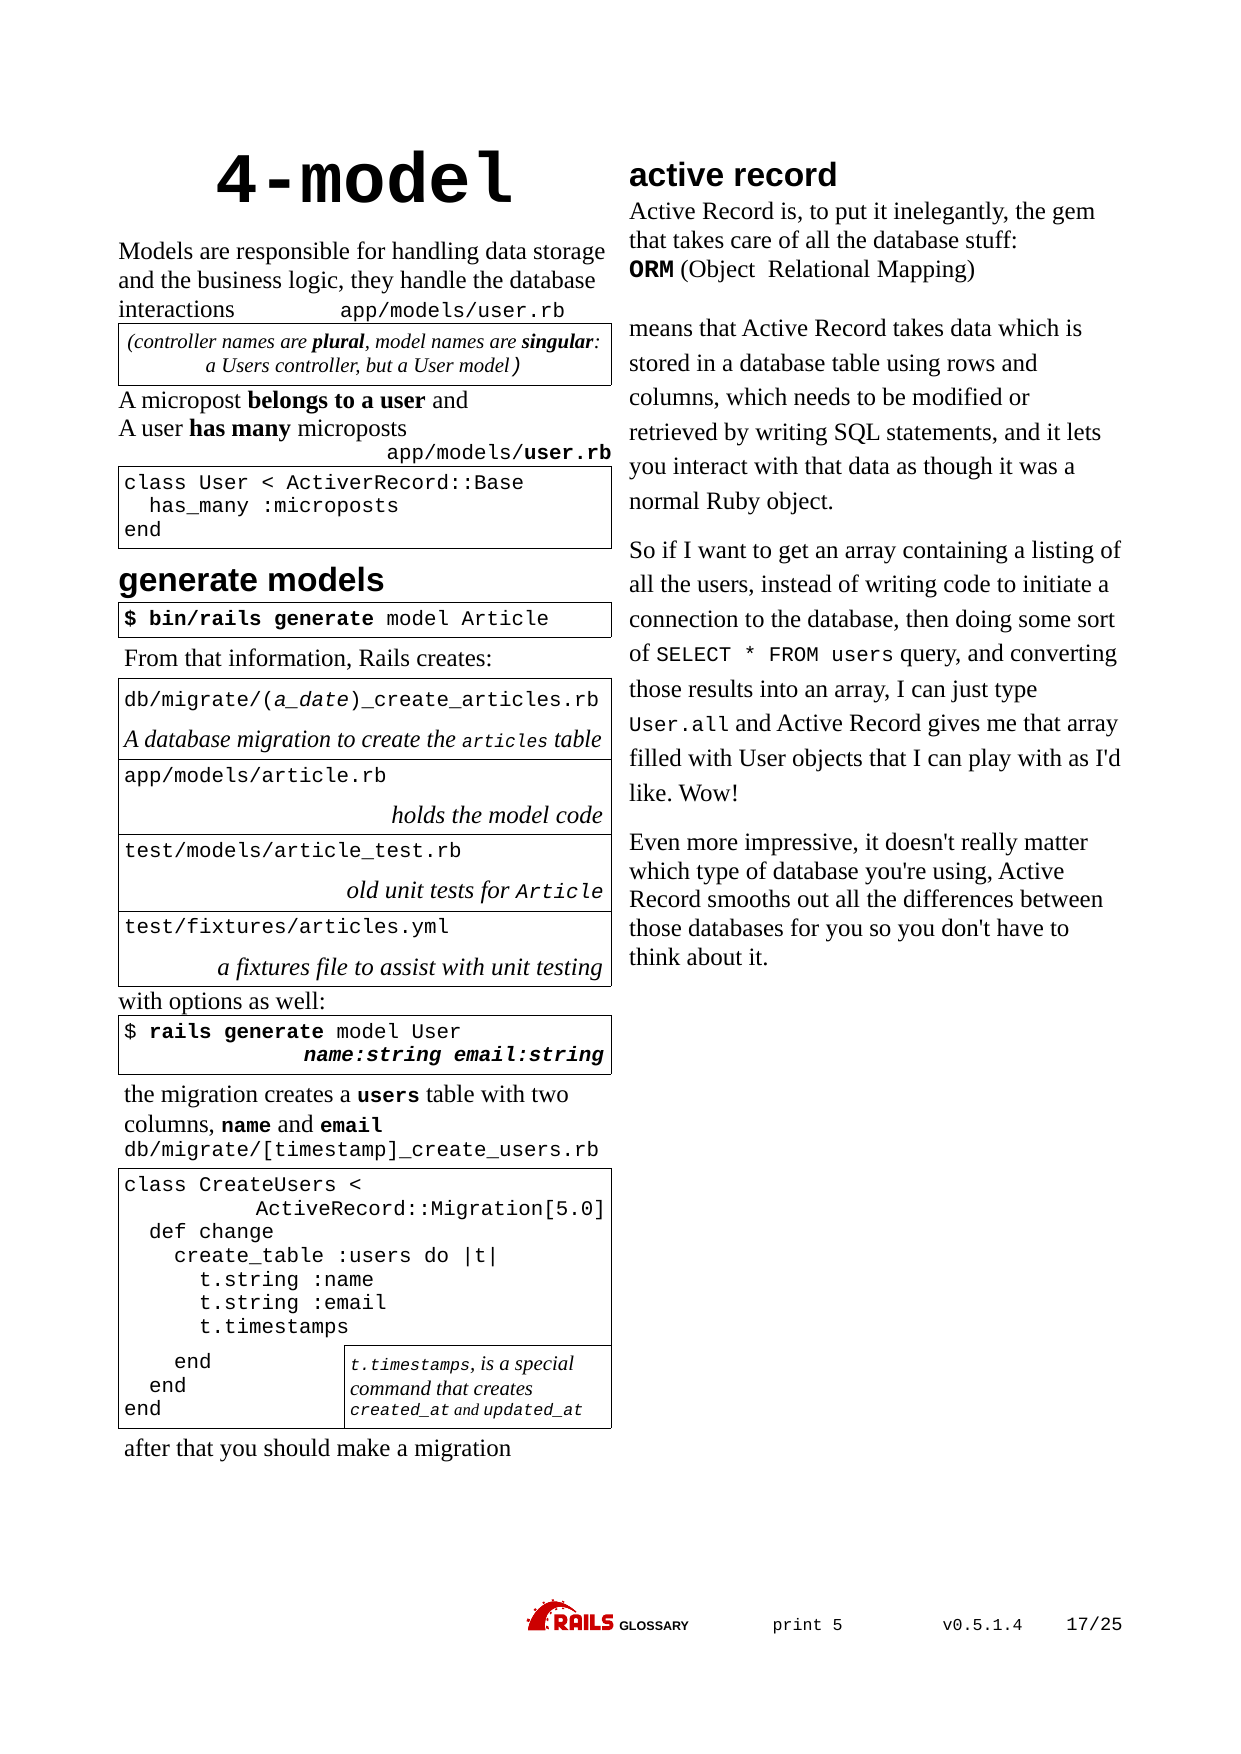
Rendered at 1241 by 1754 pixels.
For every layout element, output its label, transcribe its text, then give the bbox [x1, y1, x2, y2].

table_cell test/models/article_test.rb [119, 835, 611, 869]
table_cell old unit tests for Article [119, 870, 611, 911]
table_header (controller names are plural, model names are singular: a Users controller, but a User model) [119, 324, 611, 384]
subtitle 4-model [118, 143, 611, 224]
table_header $ rails generate model User name:string email:string [119, 1016, 611, 1074]
table_cell test/fixtures/articles.yml [119, 912, 611, 946]
table_cell db/migrate/(a_date)_create_articles.rb [119, 679, 611, 718]
text app/models/user.rb [118, 442, 611, 466]
text Active Record is, to put it inelegantly, the gem that takes care of all the database stuff: [629, 196, 1122, 254]
text Models are responsible for handling data storage and the business logic, they handle the database interactions app/models/user.rb [118, 236, 611, 323]
text A micropost belongs to a user and [118, 386, 611, 413]
table_cell holds the model code [119, 794, 611, 834]
text with options as well: [118, 987, 611, 1015]
table_cell t.timestamps, is a special command that creates created_at and updated_at [345, 1346, 611, 1428]
text means that Active Record takes data which is stored in a database table using rows and columns, which needs to be modified or retrieved by writing SQL statements, and it lets you interact with that data as though it was a normal Ruby object. [629, 313, 1122, 515]
table_cell end end end [119, 1345, 344, 1428]
text ORM (Object Relational Mapping) [629, 254, 1122, 285]
subtitle generate models [118, 560, 611, 599]
table_cell A database migration to create the articles table [119, 719, 611, 759]
table_header From that information, Rails creates: [118, 638, 611, 677]
table_header $ bin/rails generate model Article [119, 603, 611, 637]
table_cell class CreateUsers < ActiveRecord::Migration[5.0] def change create_table :users do |t| t.string :name t.string :email t.timestamps [119, 1169, 611, 1345]
table_header class User < ActiverRecord::Base has_many :microposts end [119, 467, 611, 548]
text Even more impressive, it doesn't really matter which type of database you're using, Active Record smooths out all the differences between those databases for you so you don't have to think about it. [629, 827, 1122, 971]
table_cell the migration creates a users table with two columns, name and email db/migrate/[timestamp]_create_users.rb [118, 1075, 611, 1168]
table_cell a fixtures file to assist with unit testing [119, 946, 611, 986]
text So if I want to get an array containing a listing of all the users, instead of writing code to initiate a connection to the database, then doing some sort of SELECT * FROM users query, and converting those results into an array, I can just type User.all and Active Record gives me that array filled with User objects that I can play with as I'd like. Wow! [629, 535, 1122, 807]
text A user has many microposts [118, 413, 611, 442]
table_cell after that you should make a migration [118, 1429, 611, 1468]
table_cell app/models/article.rb [119, 760, 611, 794]
subtitle active record [629, 155, 1122, 193]
